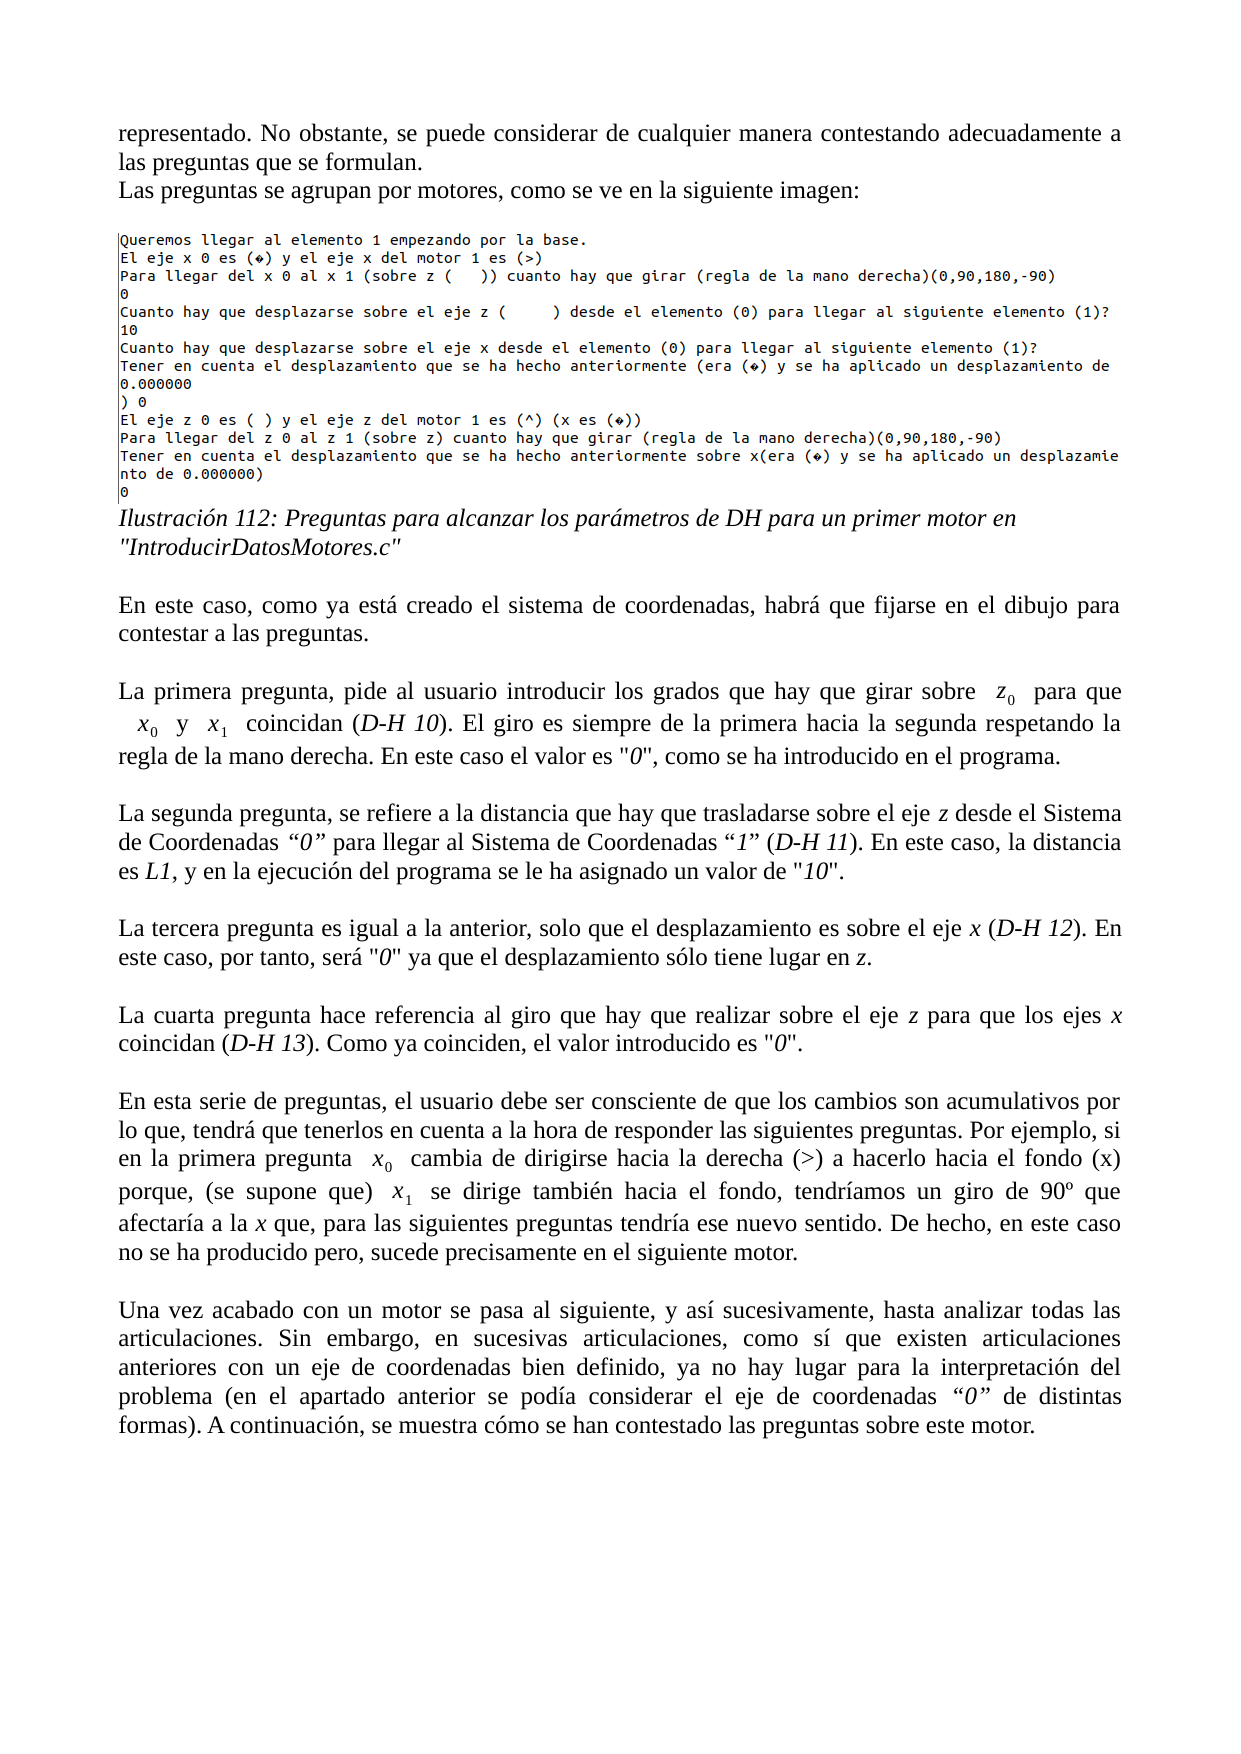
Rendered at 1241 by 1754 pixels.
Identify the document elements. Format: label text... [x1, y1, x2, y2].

text La tercera pregunta es igual a la anterior, solo que el desplazamiento es sobre el eje x (D-H 12). En este caso, por tanto, será "0" ya que el desplazamiento sólo tiene lugar en z. [118, 913, 1122, 971]
text representado. No obstante, se puede considerar de cualquier manera contestando adecuadamente a las preguntas que se formulan. [118, 118, 1122, 176]
text En este caso, como ya está creado el sistema de coordenadas, habrá que fijarse en el dibujo para contestar a las preguntas. [118, 590, 1122, 647]
text La cuarta pregunta hace referencia al giro que hay que realizar sobre el eje z para que los ejes x coincidan (D-H 13). Como ya coinciden, el valor introducido es "0". [118, 1000, 1122, 1057]
text La segunda pregunta, se refiere a la distancia que hay que trasladarse sobre el eje z desde el Sistema de Coordenadas “0” para llegar al Sistema de Coordenadas “1” (D-H 11). En este caso, la distancia es L1, y en la ejecución del programa se le ha asignado un valor de "10". [118, 798, 1122, 885]
text La primera pregunta, pide al usuario introducir los grados que hay que girar sobrepara queycoincidan (D-H 10). El giro es siempre de la primera hacia la segunda respetando la regla de la mano derecha. En este caso el valor es "0", como se ha introducido en el programa. [118, 676, 1122, 770]
text Las preguntas se agrupan por motores, como se ve en la siguiente imagen: [118, 176, 1122, 204]
text En esta serie de preguntas, el usuario debe ser consciente de que los cambios son acumulativos por lo que, tendrá que tenerlos en cuenta a la hora de responder las siguientes preguntas. Por ejemplo, si en la primera preguntacambia de dirigirse hacia la derecha (>) a hacerlo hacia el fondo (x) porque, (se supone que)se dirige también hacia el fondo, tendríamos un giro de 90º que afectaría a la x que, para las siguientes preguntas tendría ese nuevo sentido. De hecho, en este caso no se ha producido pero, sucede precisamente en el siguiente motor. [118, 1086, 1122, 1266]
text Una vez acabado con un motor se pasa al siguiente, y así sucesivamente, hasta analizar todas las articulaciones. Sin embargo, en sucesivas articulaciones, como sí que existen articulaciones anteriores con un eje de coordenadas bien definido, ya no hay lugar para la interpretación del problema (en el apartado anterior se podía considerar el eje de coordenadas “0” de distintas formas). A continuación, se muestra cómo se han contestado las preguntas sobre este motor. [118, 1295, 1122, 1438]
text Ilustración 112: Preguntas para alcanzar los parámetros de DH para un primer motor en "IntroducirDatosMotores.c" [118, 504, 1122, 561]
